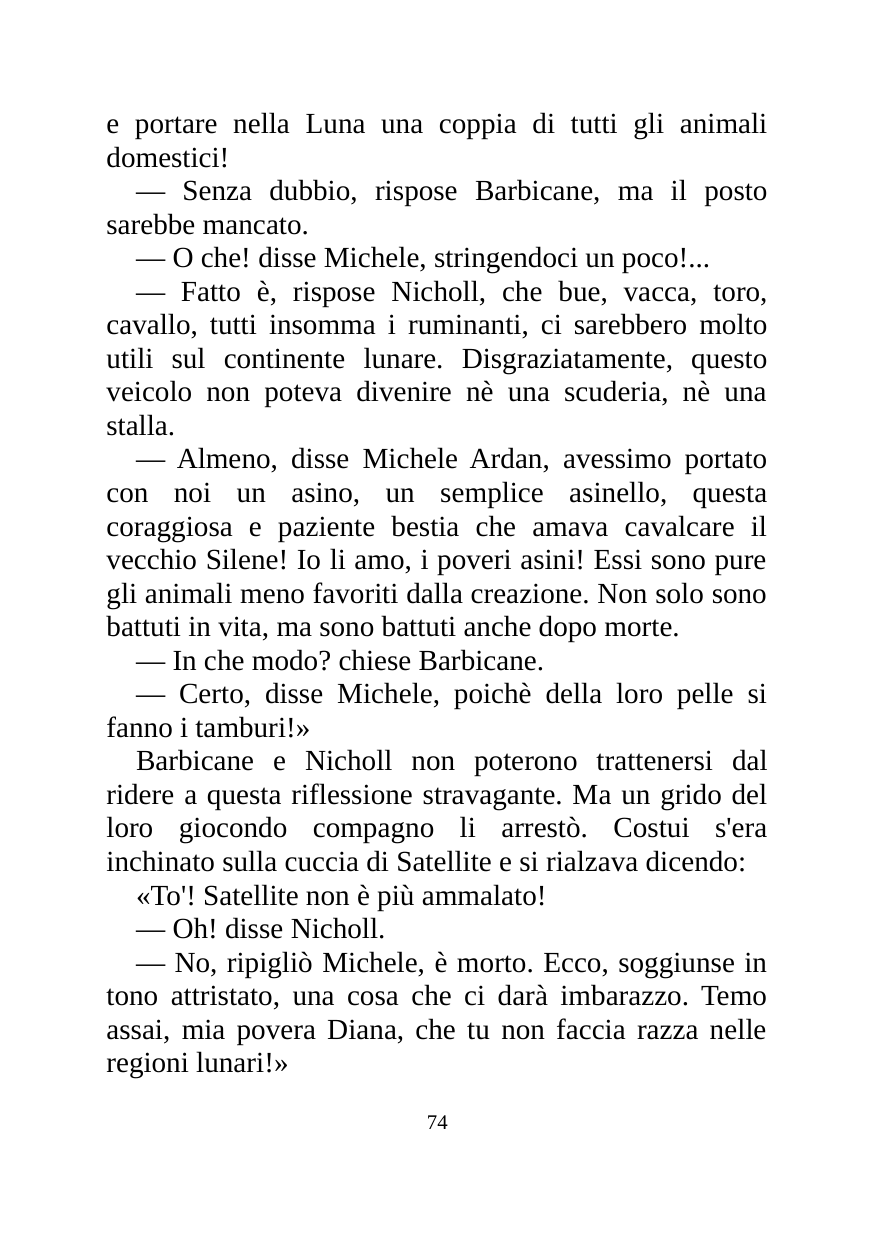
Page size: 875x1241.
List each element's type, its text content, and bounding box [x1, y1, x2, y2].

text — No, ripigliò Michele, è morto. Ecco, soggiunse in tono attristato, una cosa che ci darà imbarazzo. Temo assai, mia povera Diana, che tu non faccia razza nelle regioni lunari!» [106, 945, 768, 1079]
text — Senza dubbio, rispose Barbicane, ma il posto sarebbe mancato. [106, 173, 768, 240]
text e portare nella Luna una coppia di tutti gli animali domestici! [106, 106, 768, 173]
text — Almeno, disse Michele Ardan, avessimo portato con noi un asino, un semplice asinello, questa coraggiosa e paziente bestia che amava cavalcare il vecchio Silene! Io li amo, i poveri asini! Essi sono pure gli animali meno favoriti dalla creazione. Non solo sono battuti in vita, ma sono battuti anche dopo morte. [106, 442, 768, 643]
text — In che modo? chiese Barbicane. [106, 643, 768, 676]
text — Fatto è, rispose Nicholl, che bue, vacca, toro, cavallo, tutti insomma i ruminanti, ci sarebbero molto utili sul continente lunare. Disgraziatamente, questo veicolo non poteva divenire nè una scuderia, nè una stalla. [106, 274, 768, 442]
text Barbicane e Nicholl non poterono trattenersi dal ridere a questa riflessione stravagante. Ma un grido del loro giocondo compagno li arrestò. Costui s'era inchinato sulla cuccia di Satellite e si rialzava dicendo: [106, 743, 768, 878]
text — O che! disse Michele, stringendoci un poco!... [106, 240, 768, 274]
text «To'! Satellite non è più ammalato! [106, 878, 768, 911]
text — Oh! disse Nicholl. [106, 911, 768, 945]
text — Certo, disse Michele, poichè della loro pelle si fanno i tamburi!» [106, 676, 768, 743]
